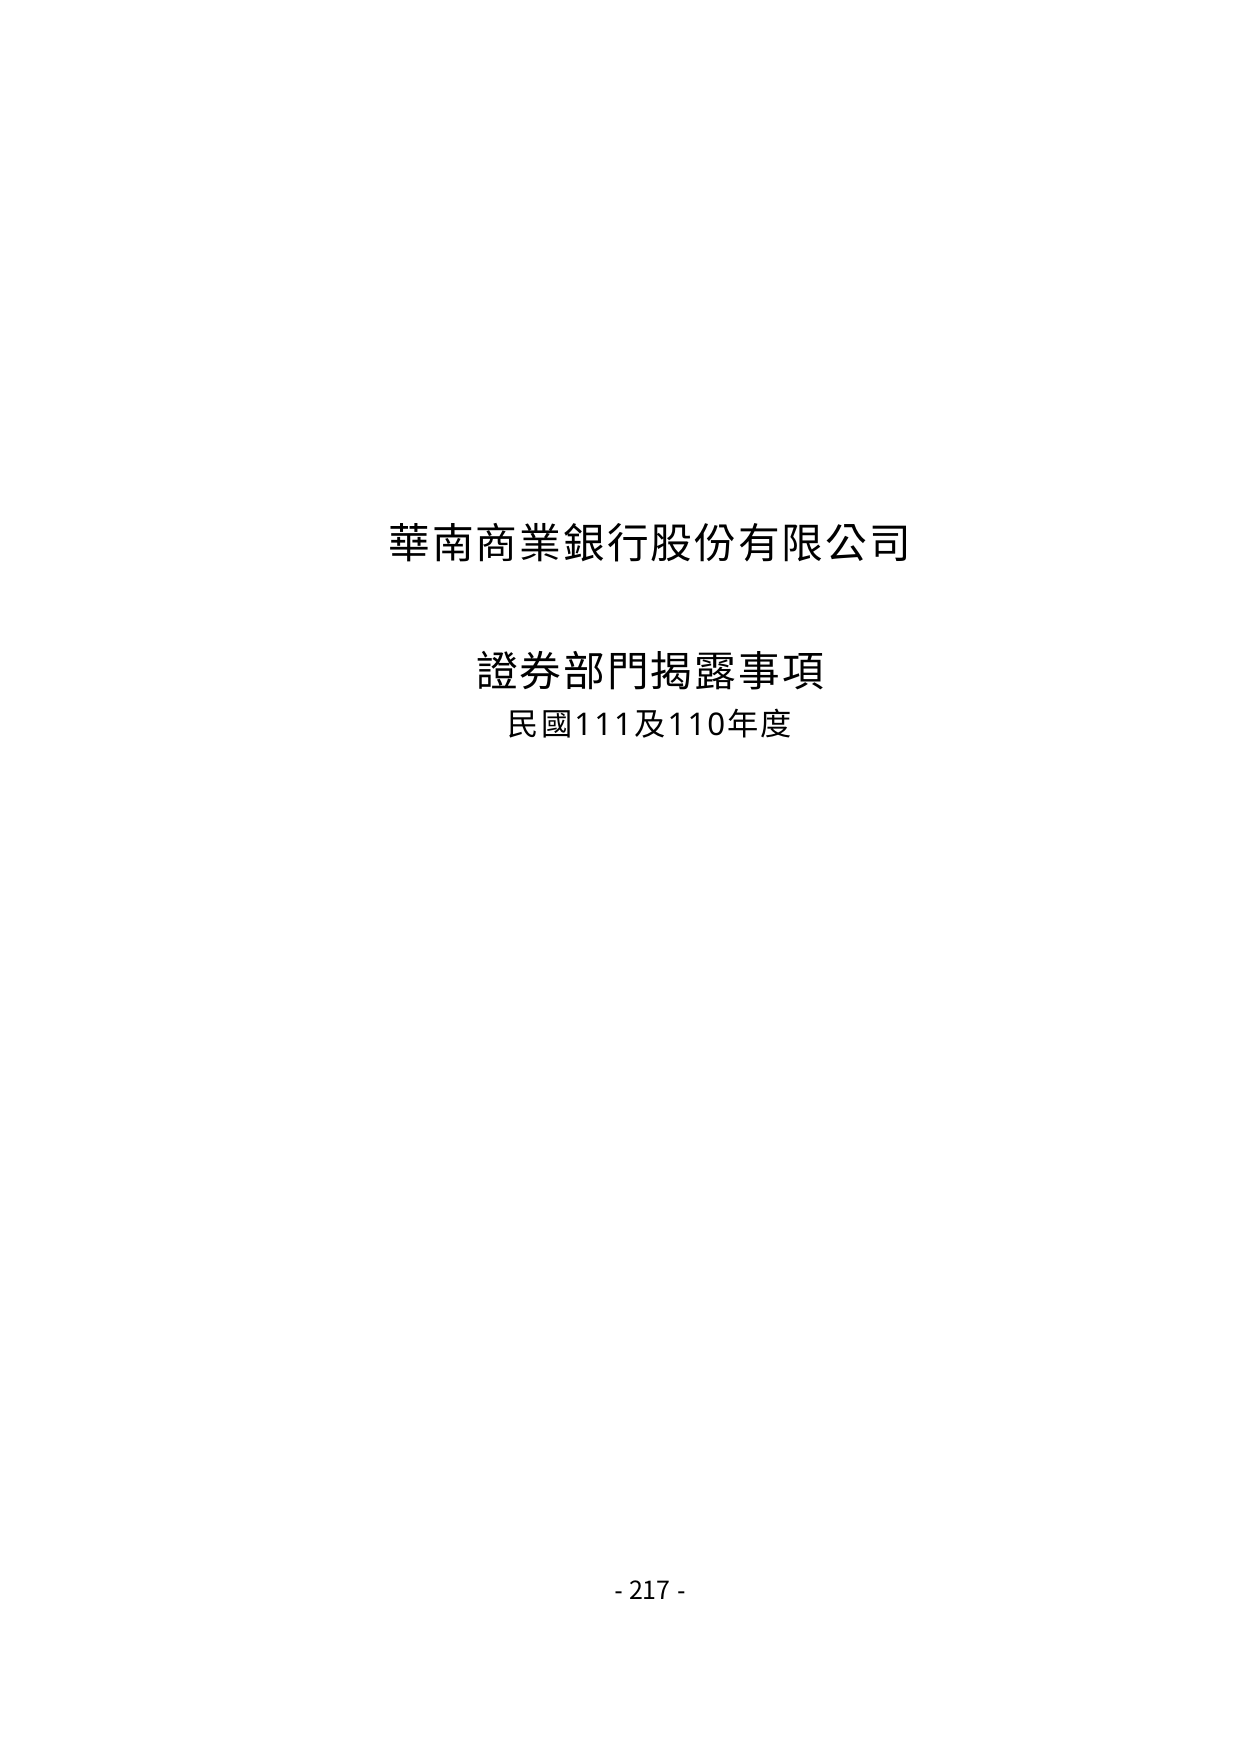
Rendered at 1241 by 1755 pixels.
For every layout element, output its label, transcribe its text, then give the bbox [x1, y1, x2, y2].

text 民國111及110年度 [354, 699, 945, 744]
text 證券部門揭露事項 [354, 638, 945, 699]
text 華南商業銀行股份有限公司 [354, 510, 945, 570]
